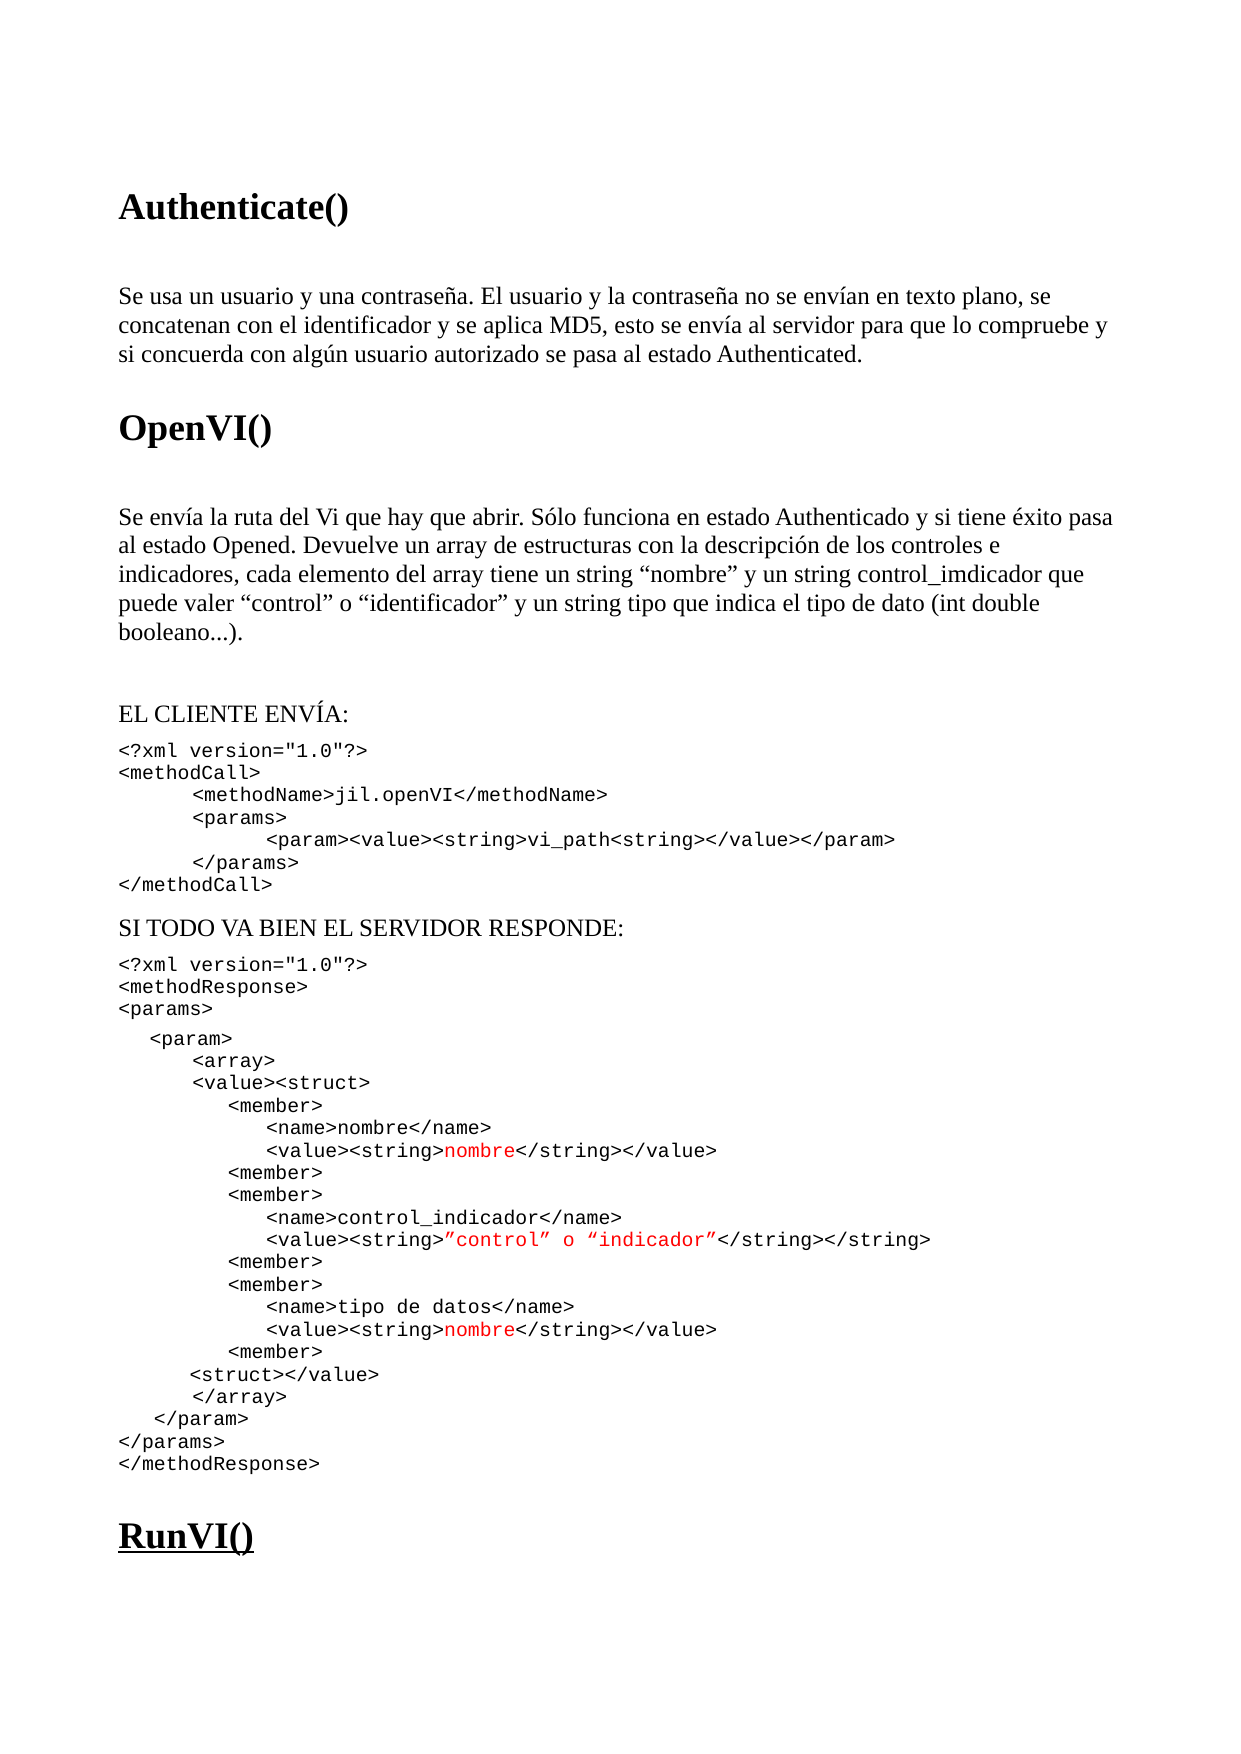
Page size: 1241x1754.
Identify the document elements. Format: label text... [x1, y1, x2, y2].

text <name>control_indicador</name> [118, 1208, 1122, 1230]
text </params> [118, 1432, 1122, 1454]
text <?xml version="1.0"?> [118, 954, 1122, 977]
text <member> [118, 1275, 1122, 1297]
text Se usa un usuario y una contraseña. El usuario y la contraseña no se envían en texto plano, se concatenan con el identificador y se aplica MD5, esto se envía al servidor para que lo compruebe y si concuerda con algún usuario autorizado se pasa al estado Authenticated. [118, 281, 1122, 367]
text SI TODO VA BIEN EL SERVIDOR RESPONDE: [118, 913, 1122, 942]
subtitle RunVI() [118, 1514, 1122, 1557]
text <name>nombre</name> [118, 1118, 1122, 1141]
subtitle OpenVI() [118, 405, 1122, 448]
text <params> [118, 808, 1122, 830]
text Se envía la ruta del Vi que hay que abrir. Sólo funciona en estado Authenticado y si tiene éxito pasa al estado Opened. Devuelve un array de estructuras con la descripción de los controles e indicadores, cada elemento del array tiene un string “nombre” y un string control_imdicador que puede valer “control” o “identificador” y un string tipo que indica el tipo de dato (int double booleano...). [118, 502, 1122, 646]
text <value><string>nombre</string></value> [118, 1141, 1122, 1163]
text <methodName>jil.openVI</methodName> [118, 785, 1122, 808]
text <member> [118, 1096, 1122, 1118]
text </methodResponse> [118, 1454, 1122, 1476]
text <param> [118, 1022, 1122, 1051]
text </array> [118, 1387, 1122, 1409]
text <value><struct> [118, 1073, 1122, 1096]
text <methodResponse> [118, 977, 1122, 999]
text <params> [118, 999, 1122, 1022]
text <value><string>”control” o “indicador”</string></string> [118, 1230, 1122, 1252]
text <?xml version="1.0"?> [118, 741, 1122, 763]
subtitle Authenticate() [118, 184, 1122, 227]
text </methodCall> [118, 875, 1122, 897]
text </params> [118, 853, 1122, 875]
text <methodCall> [118, 763, 1122, 785]
text EL CLIENTE ENVÍA: [118, 699, 1122, 728]
text <name>tipo de datos</name> [118, 1297, 1122, 1320]
text <member> [118, 1163, 1122, 1185]
text <array> [118, 1051, 1122, 1073]
text <member> [118, 1185, 1122, 1208]
text <member> [118, 1342, 1122, 1364]
text <value><string>nombre</string></value> [118, 1320, 1122, 1342]
text <member> [118, 1252, 1122, 1275]
text <struct></value> [118, 1364, 1122, 1387]
text </param> [118, 1409, 1122, 1432]
text <param><value><string>vi_path<string></value></param> [118, 830, 1122, 853]
